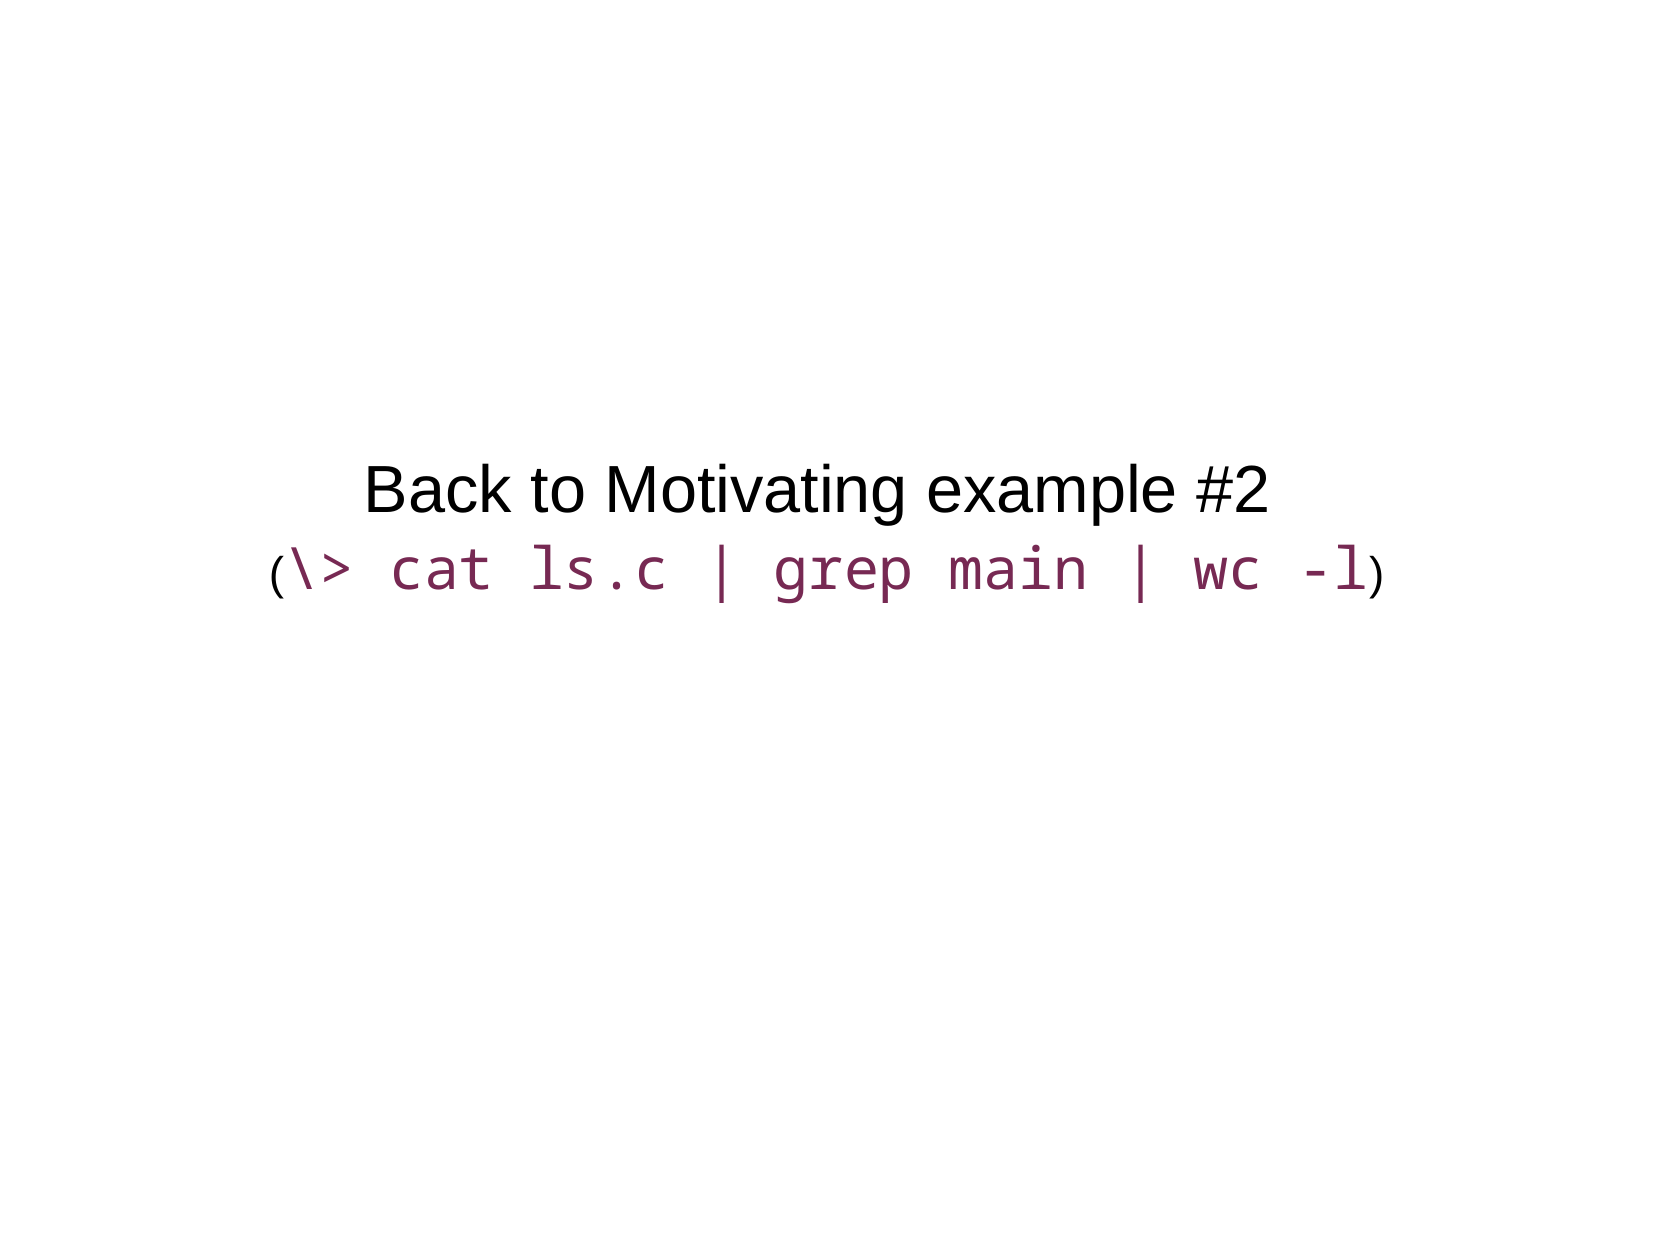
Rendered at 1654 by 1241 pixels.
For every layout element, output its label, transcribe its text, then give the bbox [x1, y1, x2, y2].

subtitle Back to Motivating example #2 (\> cat ls.c | grep main | wc -l) [82, 49, 1571, 1010]
